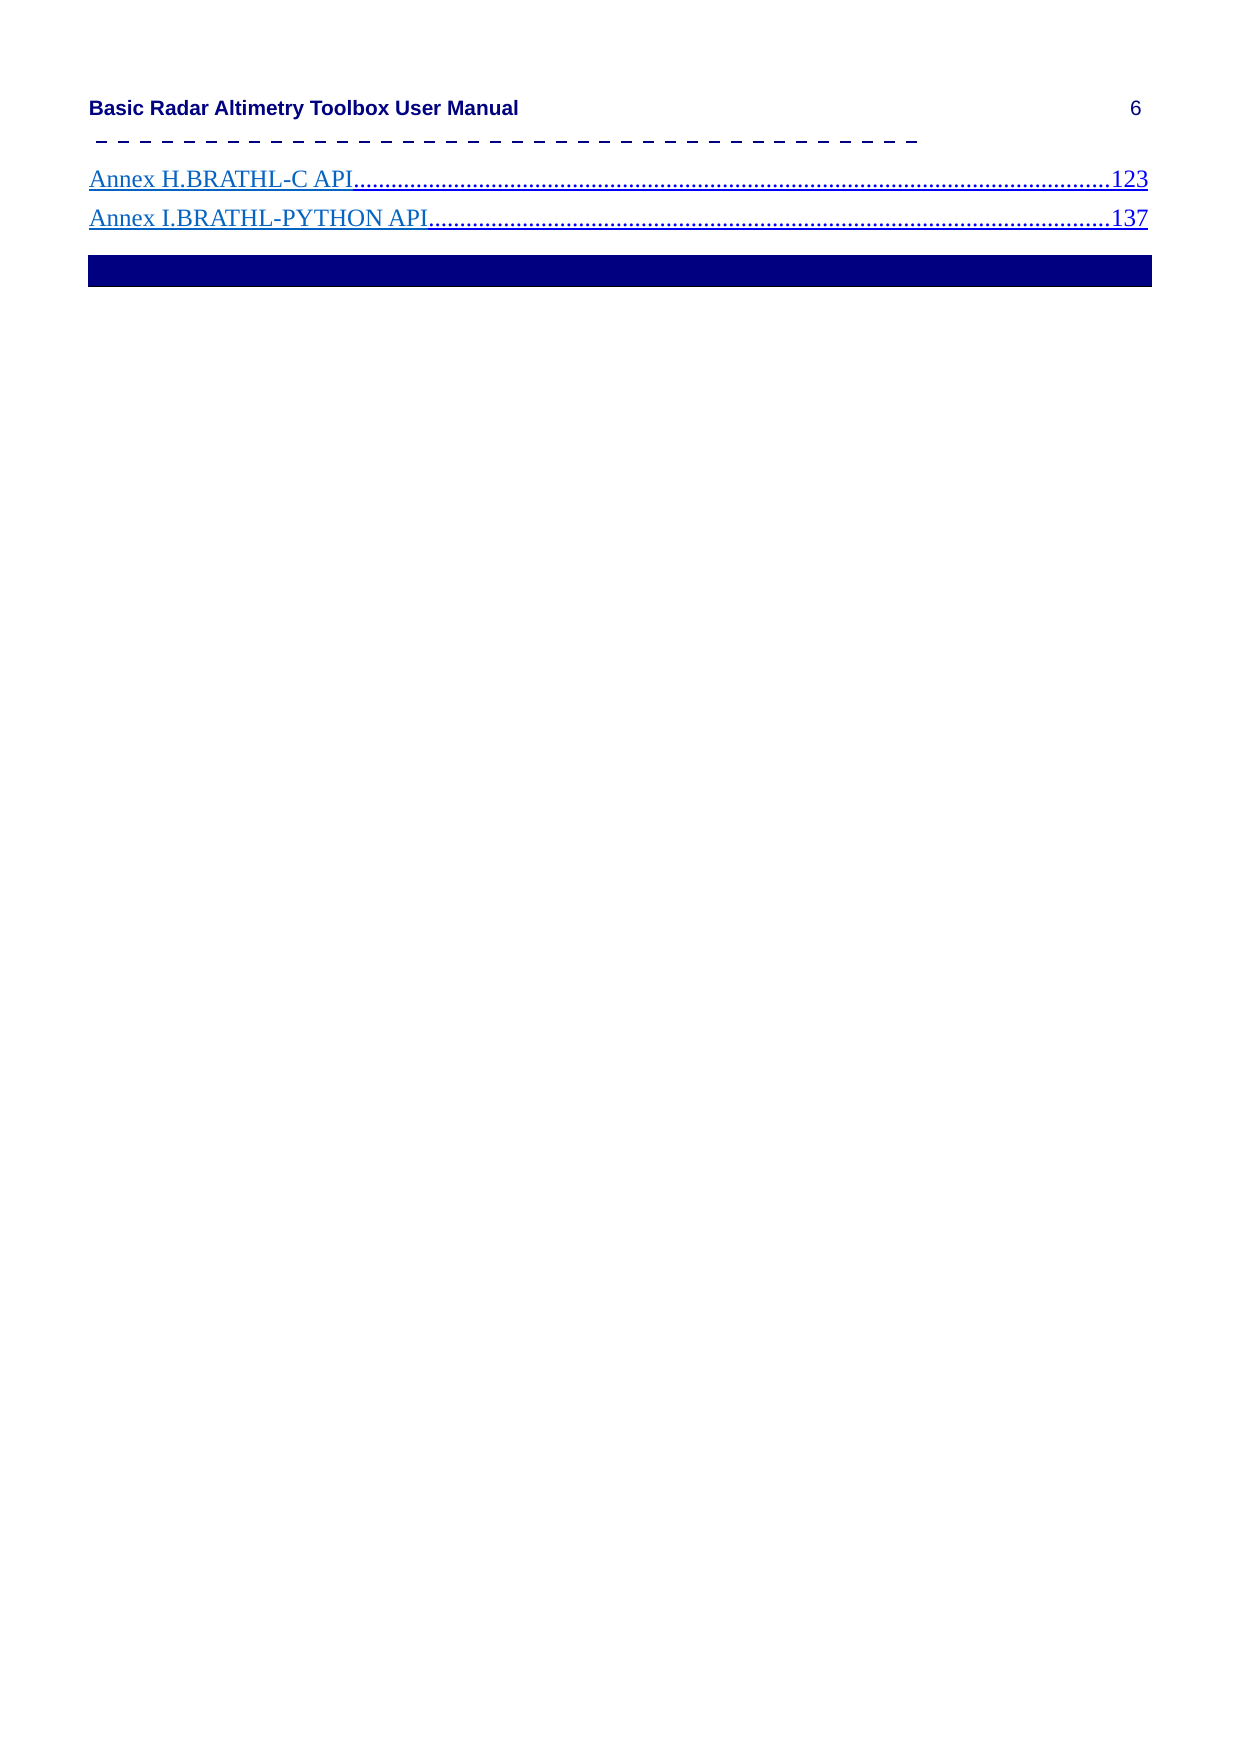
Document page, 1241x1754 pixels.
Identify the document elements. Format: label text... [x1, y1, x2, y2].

text Annex I. BRATHL-PYTHON API 137 [88, 203, 1152, 232]
text Annex H. BRATHL-C API 123 [88, 164, 1152, 193]
